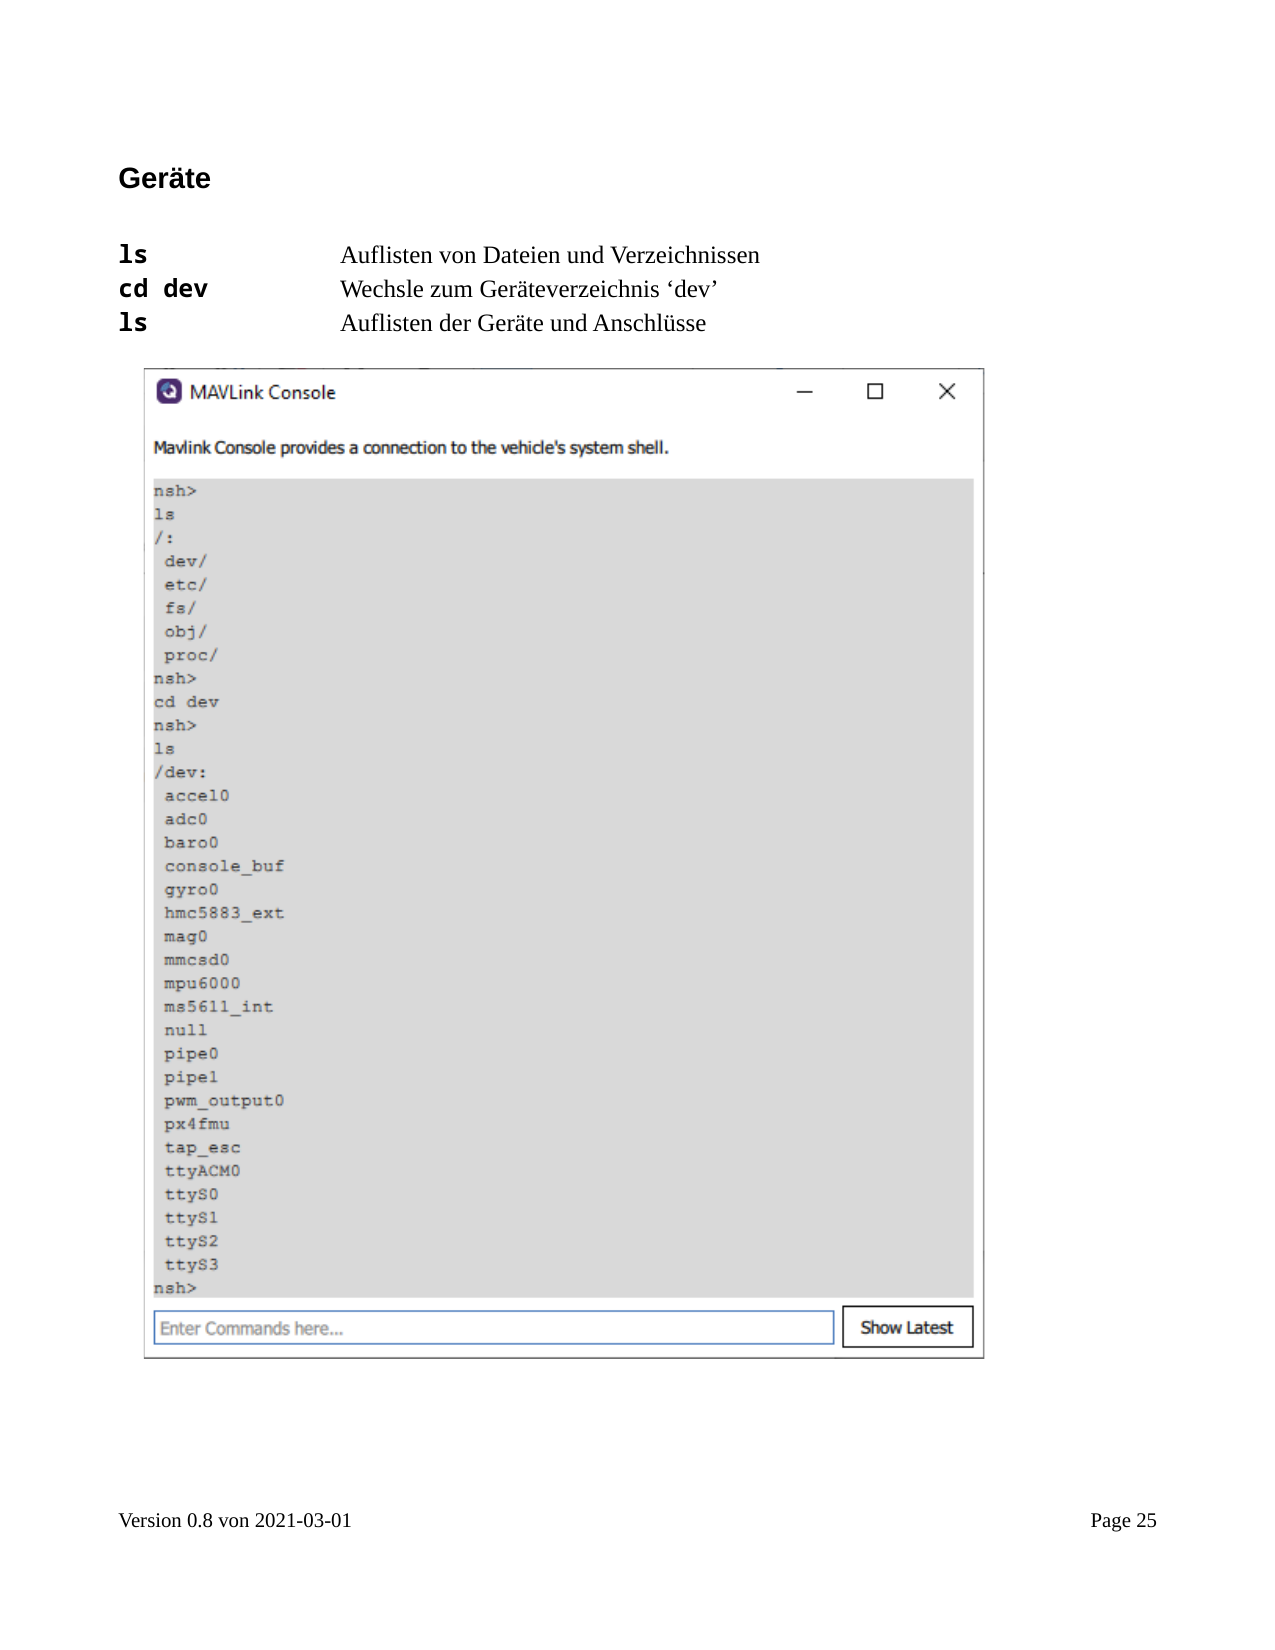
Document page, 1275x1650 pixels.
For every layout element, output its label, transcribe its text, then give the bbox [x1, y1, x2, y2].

text ls Auflisten der Geräte und Anschlüsse [118, 304, 1157, 339]
text cd dev Wechsle zum Geräteverzeichnis ‘dev’ [118, 271, 1157, 304]
picture [143, 368, 985, 1359]
subtitle Geräte [118, 161, 1157, 195]
text ls Auflisten von Dateien und Verzeichnissen [118, 236, 1157, 271]
